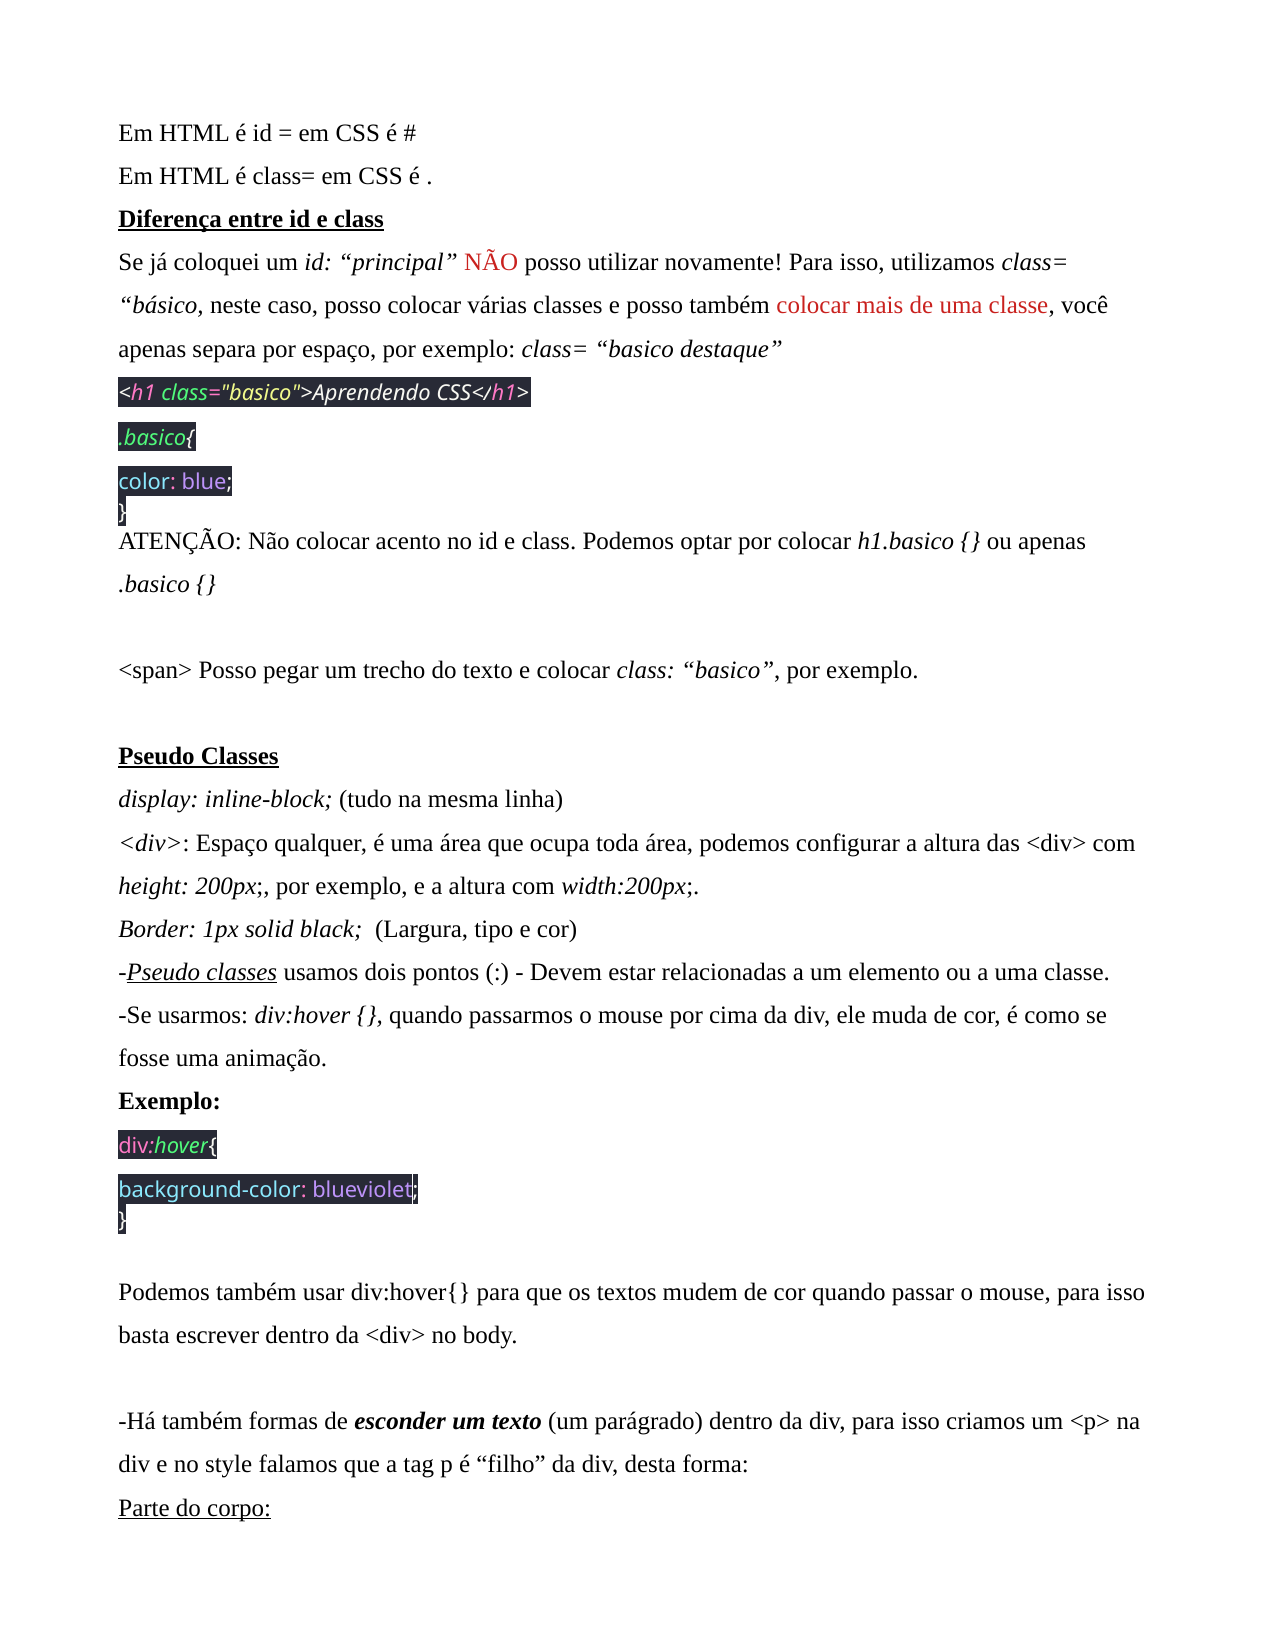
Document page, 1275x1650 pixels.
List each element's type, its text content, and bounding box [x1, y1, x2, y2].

text Em HTML é id = em CSS é # [118, 118, 1157, 147]
text Pseudo Classes [118, 741, 1157, 770]
text Se já coloquei um id: “principal” NÃO posso utilizar novamente! Para isso, utilizamos class= “básico, neste caso, posso colocar várias classes e posso também colocar mais de uma classe, você apenas separa por espaço, por exemplo: class= “basico destaque” [118, 247, 1157, 362]
text Diferença entre id e class [118, 204, 1157, 233]
text } [118, 496, 1157, 526]
text -Se usarmos: div:hover {}, quando passarmos o mouse por cima da div, ele muda de cor, é como se fosse uma animação. [118, 1000, 1157, 1072]
text -Há também formas de esconder um texto (um parágrado) dentro da div, para isso criamos um <p> na div e no style falamos que a tag p é “filho” da div, desta forma: [118, 1406, 1157, 1478]
text background-color: blueviolet; [118, 1174, 1157, 1204]
text Podemos também usar div:hover{} para que os textos mudem de cor quando passar o mouse, para isso basta escrever dentro da <div> no body. [118, 1277, 1157, 1349]
text Parte do corpo: [118, 1493, 1157, 1521]
text color: blue; [118, 466, 1157, 496]
text Border: 1px solid black; (Largura, tipo e cor) [118, 914, 1157, 943]
text .basico{ [118, 422, 1157, 451]
text <div>: Espaço qualquer, é uma área que ocupa toda área, podemos configurar a altura das <div> com height: 200px;, por exemplo, e a altura com width:200px;. [118, 828, 1157, 899]
text <h1 class="basico">Aprendendo CSS</h1> [118, 377, 1157, 407]
text -Pseudo classes usamos dois pontos (:) - Devem estar relacionadas a um elemento ou a uma classe. [118, 957, 1157, 986]
text } [118, 1204, 1157, 1234]
text ATENÇÃO: Não colocar acento no id e class. Podemos optar por colocar h1.basico {} ou apenas .basico {} [118, 526, 1157, 598]
text display: inline-block; (tudo na mesma linha) [118, 784, 1157, 813]
text div:hover{ [118, 1129, 1157, 1159]
text Exemplo: [118, 1086, 1157, 1115]
text Em HTML é class= em CSS é . [118, 161, 1157, 190]
text <span> Posso pegar um trecho do texto e colocar class: “basico”, por exemplo. [118, 655, 1157, 684]
